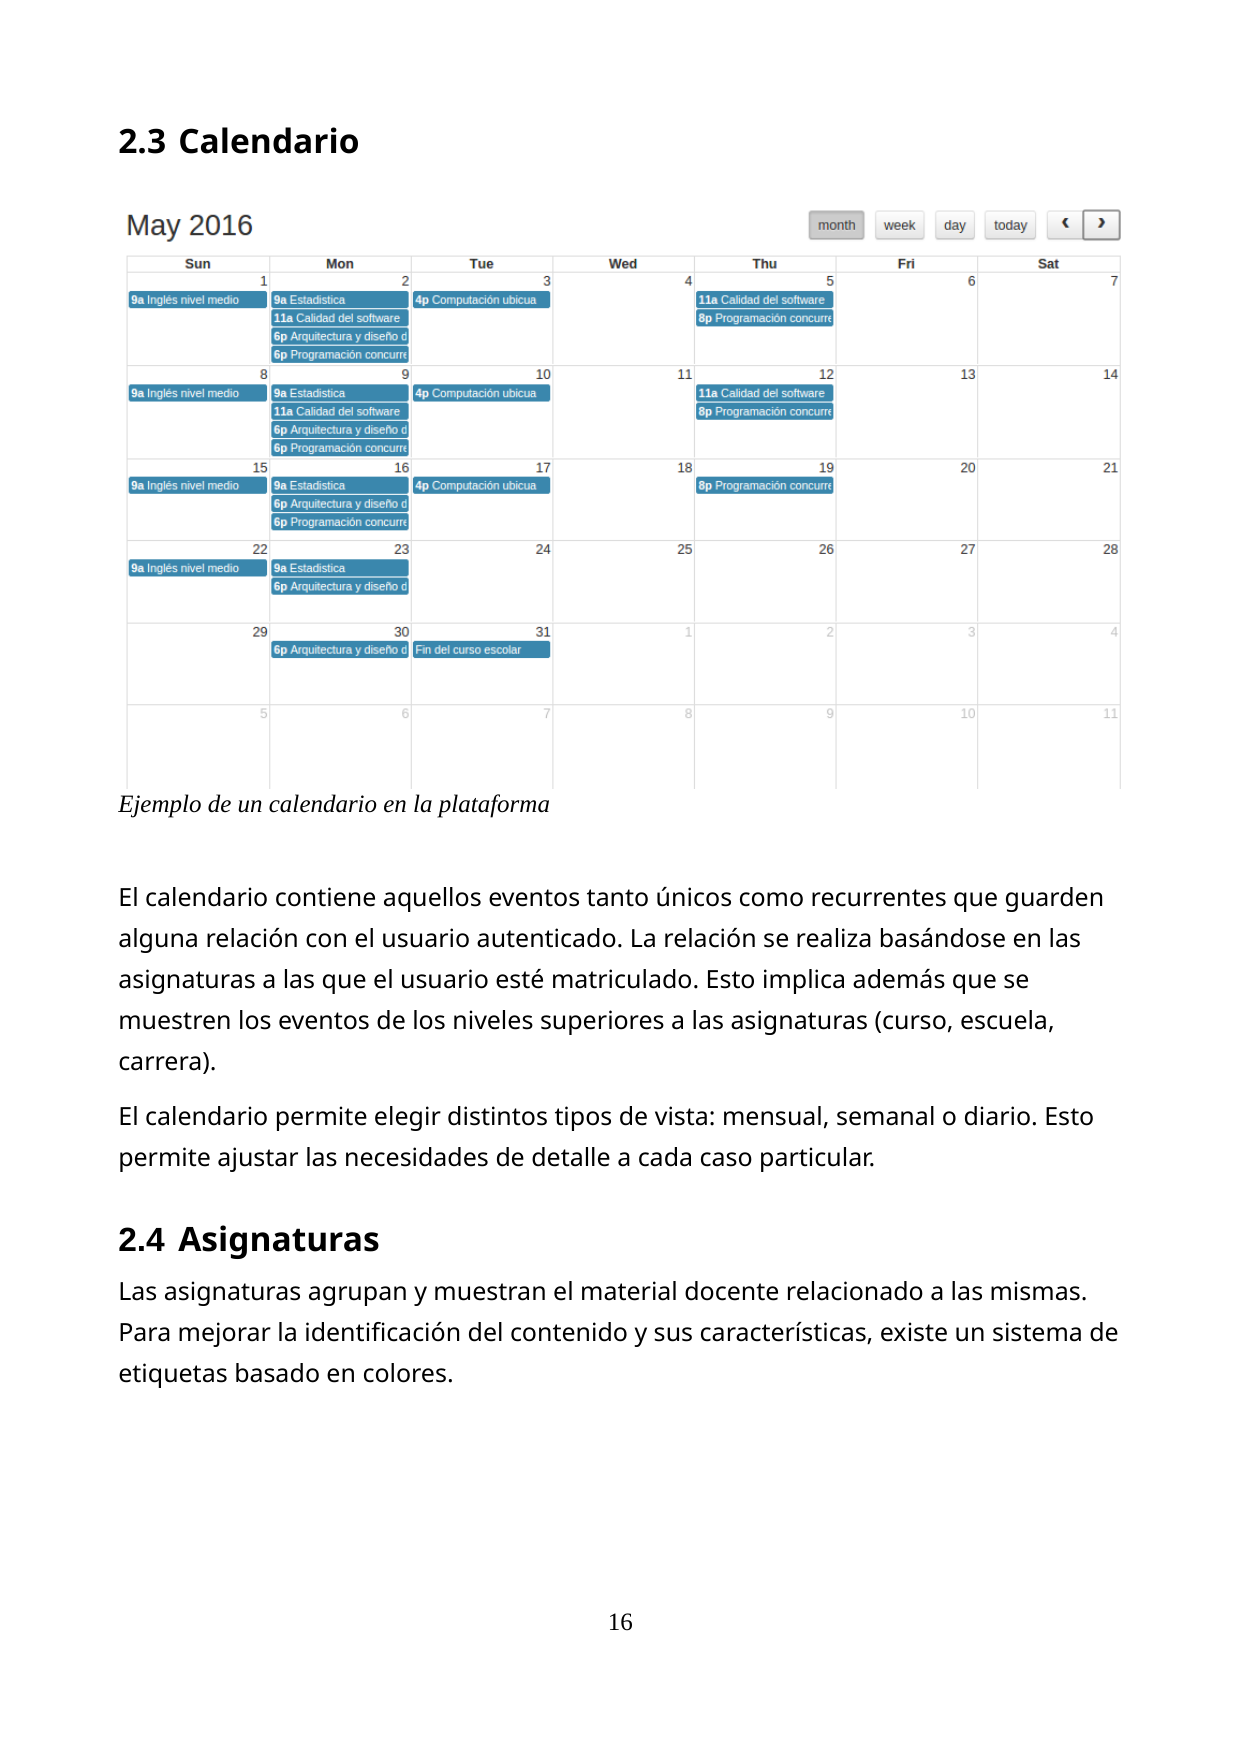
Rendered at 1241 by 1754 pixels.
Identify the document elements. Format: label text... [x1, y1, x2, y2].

text Ejemplo de un calendario en la plataforma [118, 789, 1122, 818]
text Las asignaturas agrupan y muestran el material docente relacionado a las mismas. Para mejorar la identificación del contenido y sus características, existe un sistema de etiquetas basado en colores. [118, 1274, 1122, 1389]
subtitle Asignaturas [118, 1216, 1122, 1261]
subtitle Calendario [118, 118, 1122, 164]
text El calendario contiene aquellos eventos tanto únicos como recurrentes que guarden alguna relación con el usuario autenticado. La relación se realiza basándose en las asignaturas a las que el usuario esté matriculado. Esto implica además que se muestren los eventos de los niveles superiores a las asignaturas (curso, escuela, carrera). [118, 880, 1122, 1077]
text El calendario permite elegir distintos tipos de vista: mensual, semanal o diario. Esto permite ajustar las necesidades de detalle a cada caso particular. [118, 1098, 1122, 1173]
picture [118, 188, 1123, 789]
